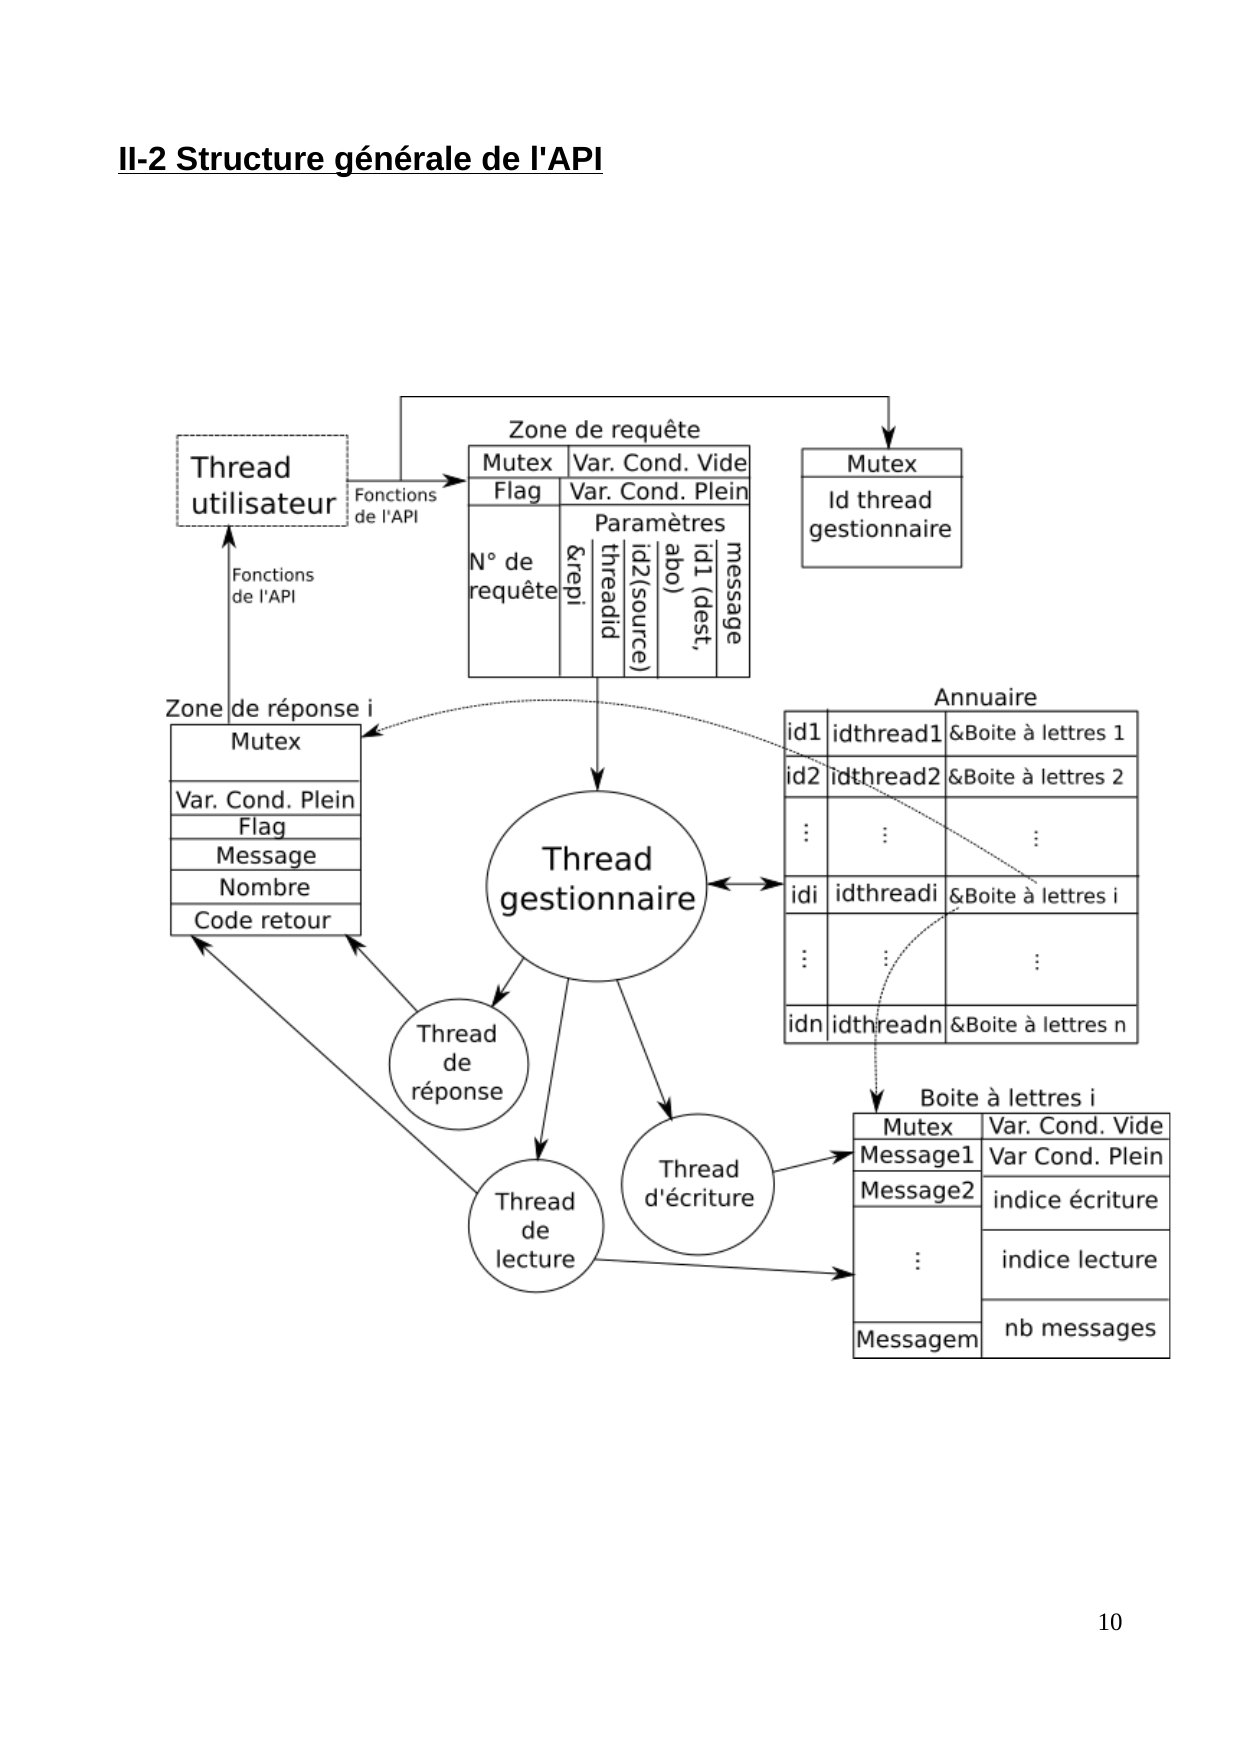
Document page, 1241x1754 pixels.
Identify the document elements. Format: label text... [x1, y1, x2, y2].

subtitle II-2 Structure générale de l'API [118, 139, 1122, 178]
picture [166, 396, 1171, 1359]
